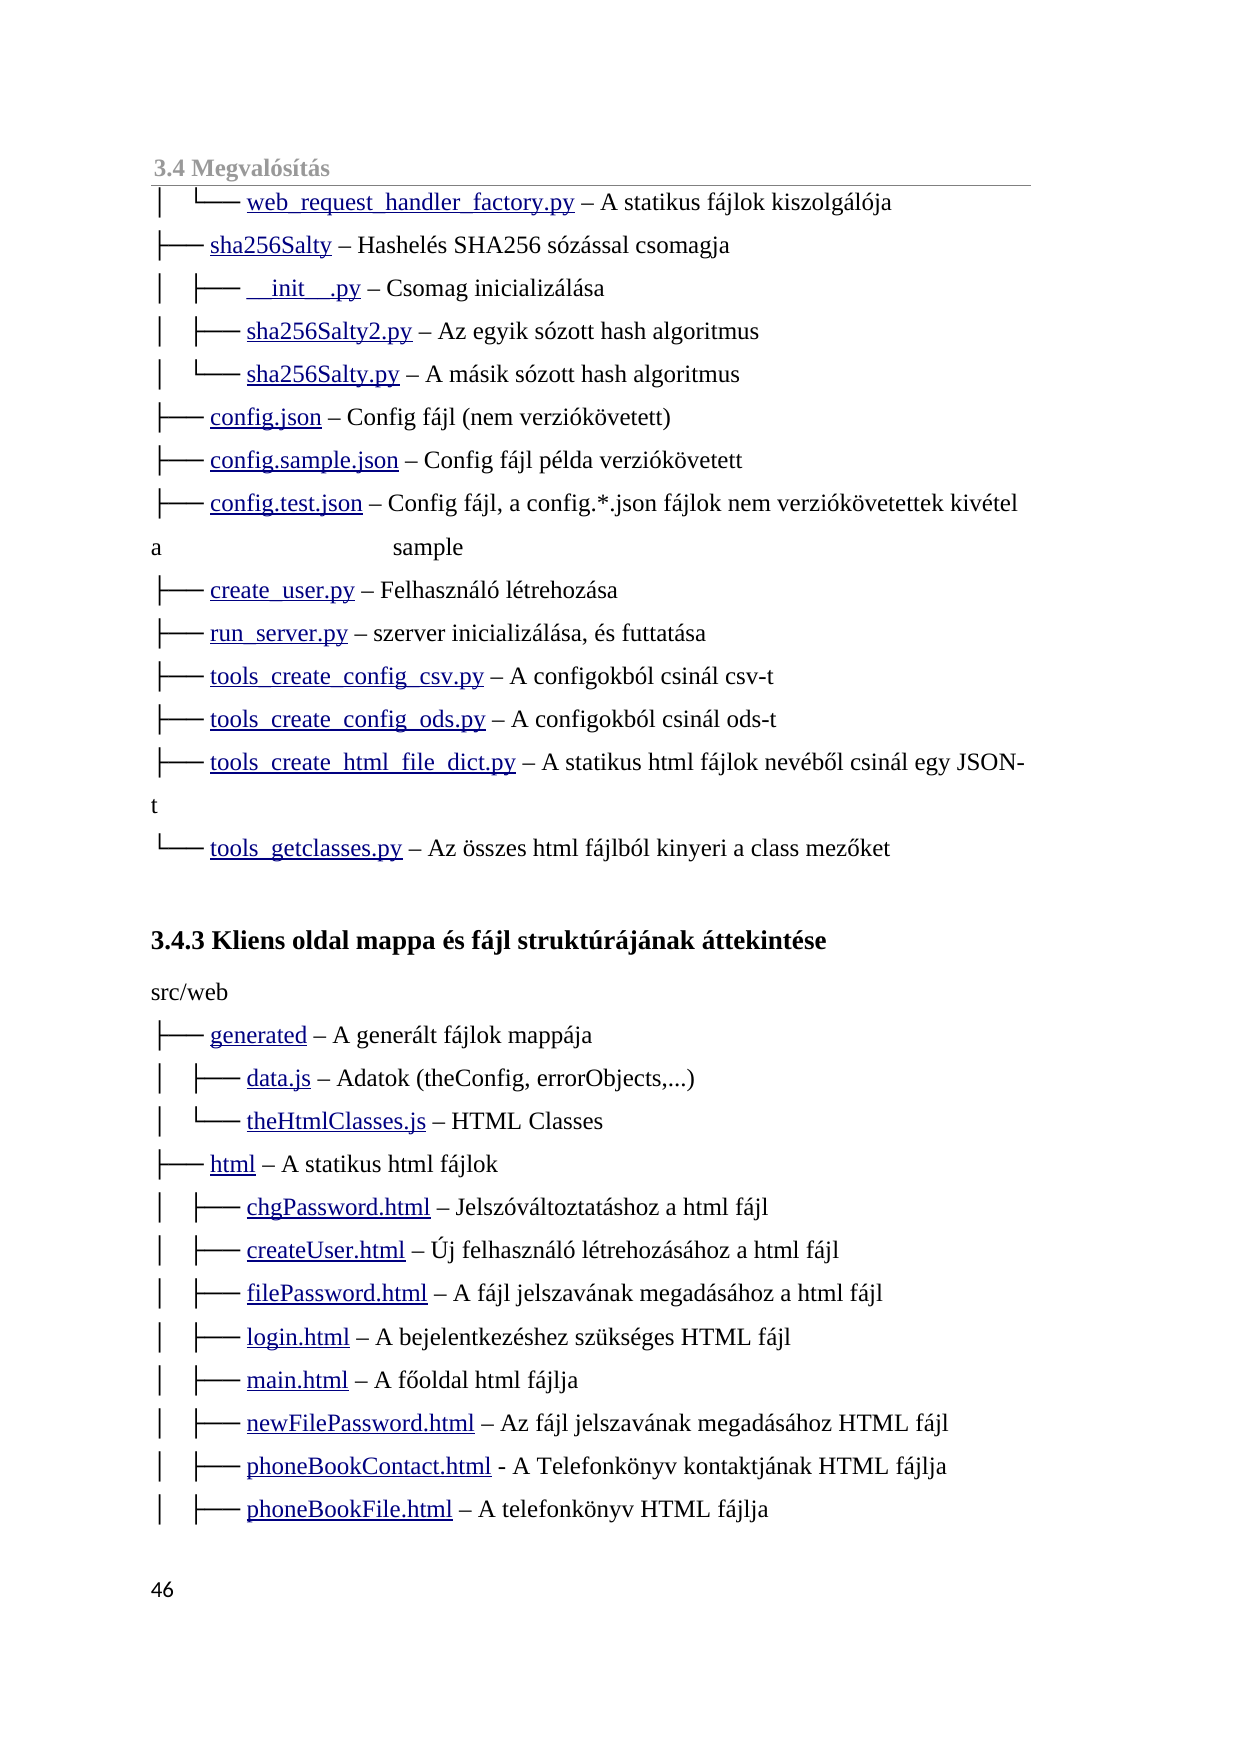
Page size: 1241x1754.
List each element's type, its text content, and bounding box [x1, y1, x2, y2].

subtitle Kliens oldal mappa és fájl struktúrájának áttekintése [151, 924, 1031, 955]
text src/web ├── generated – A generált fájlok mappája │ ├── data.js – Adatok (theConfig, errorObjects,...) │ └── theHtmlClasses.js – HTML Classes ├── html – A statikus html fájlok │ ├── chgPassword.html – Jelszóváltoztatáshoz a html fájl │ ├── createUser.html – Új felhasználó létrehozásához a html fájl │ ├── filePassword.html – A fájl jelszavának megadásához a html fájl │ ├── login.html – A bejelentkezéshez szükséges HTML fájl │ ├── main.html – A főoldal html fájlja │ ├── newFilePassword.html – Az fájl jelszavának megadásához HTML fájl │ ├── phoneBookContact.html - A Telefonkönyv kontaktjának HTML fájlja │ ├── phoneBookFile.html – A telefonkönyv HTML fájlja [151, 977, 1031, 1523]
text │ └── web_request_handler_factory.py – A statikus fájlok kiszolgálója ├── sha256Salty – Hashelés SHA256 sózással csomagja │ ├── __init__.py – Csomag inicializálása │ ├── sha256Salty2.py – Az egyik sózott hash algoritmus │ └── sha256Salty.py – A másik sózott hash algoritmus ├── config.json – Config fájl (nem verziókövetett) ├── config.sample.json – Config fájl példa verziókövetett ├── config.test.json – Config fájl, a config.*.json fájlok nem verziókövetettek kivétel a sample ├── create_user.py – Felhasználó létrehozása ├── run_server.py – szerver inicializálása, és futtatása ├── tools_create_config_csv.py – A configokból csinál csv-t ├── tools_create_config_ods.py – A configokból csinál ods-t ├── tools_create_html_file_dict.py – A statikus html fájlok nevéből csinál egy JSON-t └── tools_getclasses.py – Az összes html fájlból kinyeri a class mezőket [151, 187, 1031, 904]
